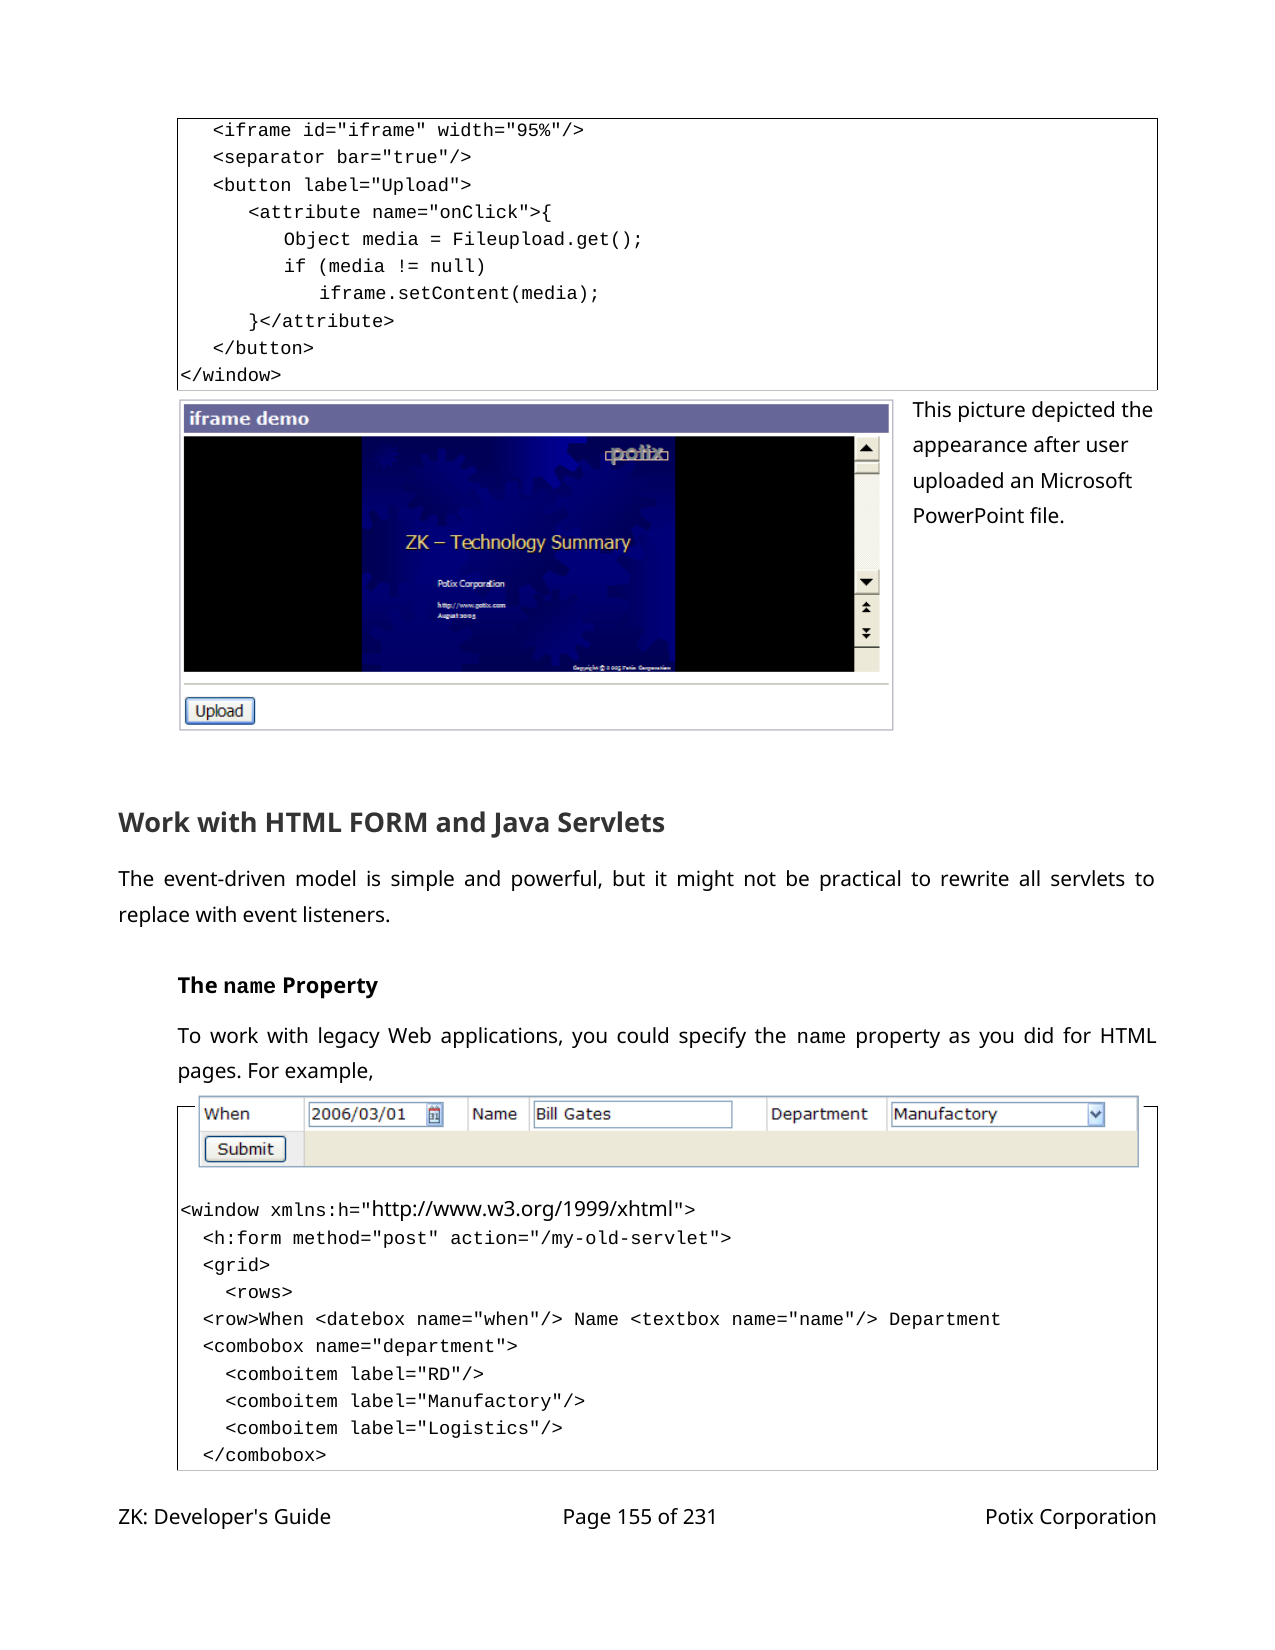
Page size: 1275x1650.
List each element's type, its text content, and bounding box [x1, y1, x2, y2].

text <h:form method="post" action="/my-old-servlet"> [178, 1226, 1157, 1250]
text iframe.setContent(media); [178, 281, 1157, 306]
text <button label="Upload"> [178, 172, 1157, 197]
picture [195, 1092, 1144, 1170]
text if (media != null) [178, 254, 1157, 278]
table_header This picture depicted the appearance after user uploaded an Microsoft PowerPoint file. [912, 395, 1156, 733]
table_header [898, 395, 912, 733]
text </window> [178, 363, 1157, 390]
subtitle The name Property [177, 970, 1157, 1001]
text The event-driven model is simple and powerful, but it might not be practical to rewrite all servlets to replace with event listeners. [118, 864, 1157, 928]
text <combobox name="department"> [178, 1334, 1157, 1359]
text Object media = Fileupload.get(); [178, 227, 1157, 251]
text <separator bar="true"/> [178, 145, 1157, 169]
text <rows> [178, 1280, 1157, 1304]
text <attribute name="onClick">{ [178, 200, 1157, 224]
picture [177, 395, 898, 734]
text <comboitem label="Manufactory"/> [178, 1389, 1157, 1413]
text <iframe id="iframe" width="95%"/> [178, 119, 1157, 142]
text <grid> [178, 1253, 1157, 1277]
text </combobox> [178, 1443, 1157, 1470]
text <comboitem label="RD"/> [178, 1362, 1157, 1386]
text <comboitem label="Logistics"/> [178, 1416, 1157, 1440]
text <row>When <datebox name="when"/> Name <textbox name="name"/> Department [178, 1307, 1157, 1331]
text To work with legacy Web applications, you could specify the name property as you did for HTML pages. For example, [177, 1021, 1157, 1085]
text <window xmlns:h="http://www.w3.org/1999/xhtml"> [178, 1195, 1157, 1223]
text }</attribute> [178, 308, 1157, 333]
subtitle Work with HTML FORM and Java Servlets [118, 804, 1157, 841]
text </button> [178, 336, 1157, 360]
